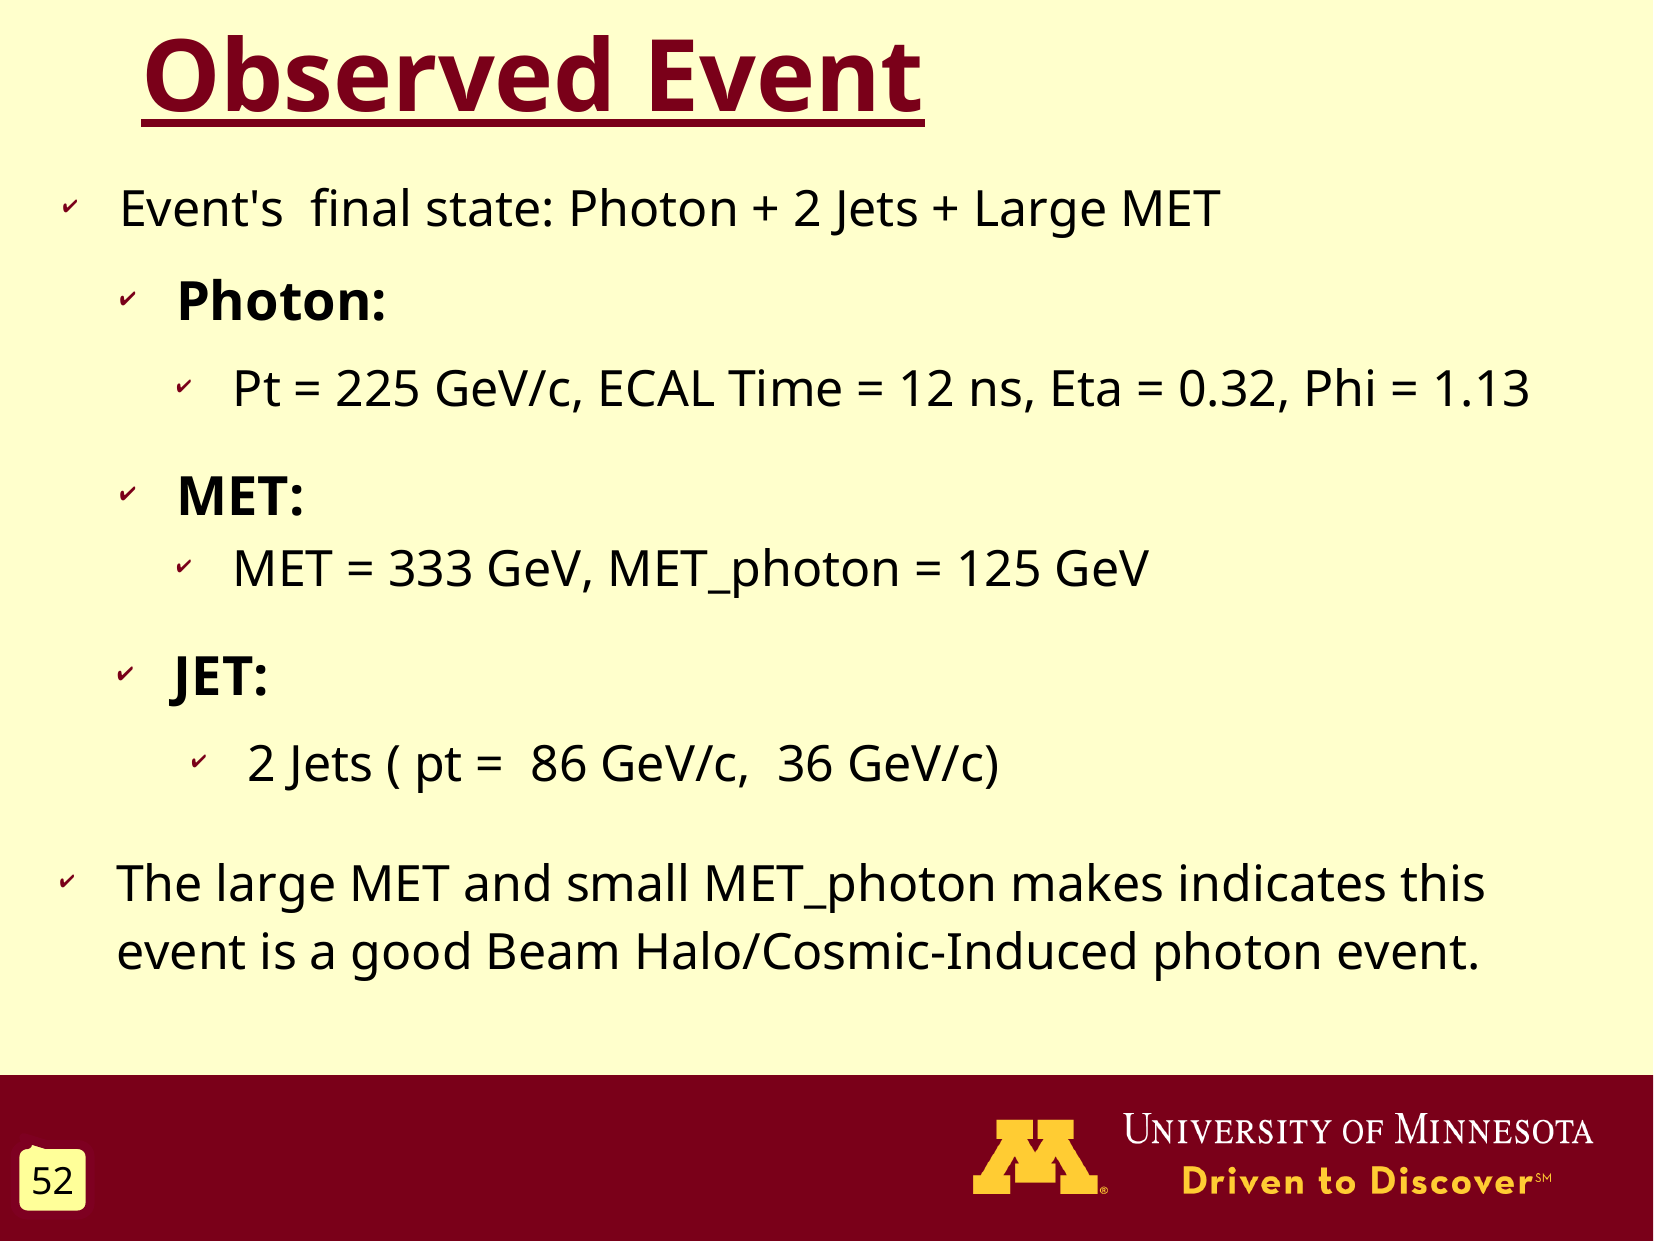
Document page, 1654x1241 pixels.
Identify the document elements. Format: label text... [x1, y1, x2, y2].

list Event's final state: Photon + 2 Jets + Large MET [48, 165, 1594, 281]
text_box 52 [15, 1137, 91, 1216]
picture [0, 1075, 1654, 1241]
list MET = 333 GeV, MET_photon = 125 GeV [161, 525, 1591, 631]
list 2 Jets ( pt = 86 GeV/c, 36 GeV/c) [176, 720, 1606, 826]
list Photon: [105, 255, 1548, 361]
list Pt = 225 GeV/c, ECAL Time = 12 ns, Eta = 0.32, Phi = 1.13 [161, 345, 1591, 451]
list The large MET and small MET_photon makes indicates this event is a good Beam Halo/Cosmic-Induced photon event. [45, 840, 1576, 1006]
list JET: [102, 630, 1546, 736]
title Observed Event [126, 4, 1606, 140]
list MET: [105, 450, 1548, 556]
